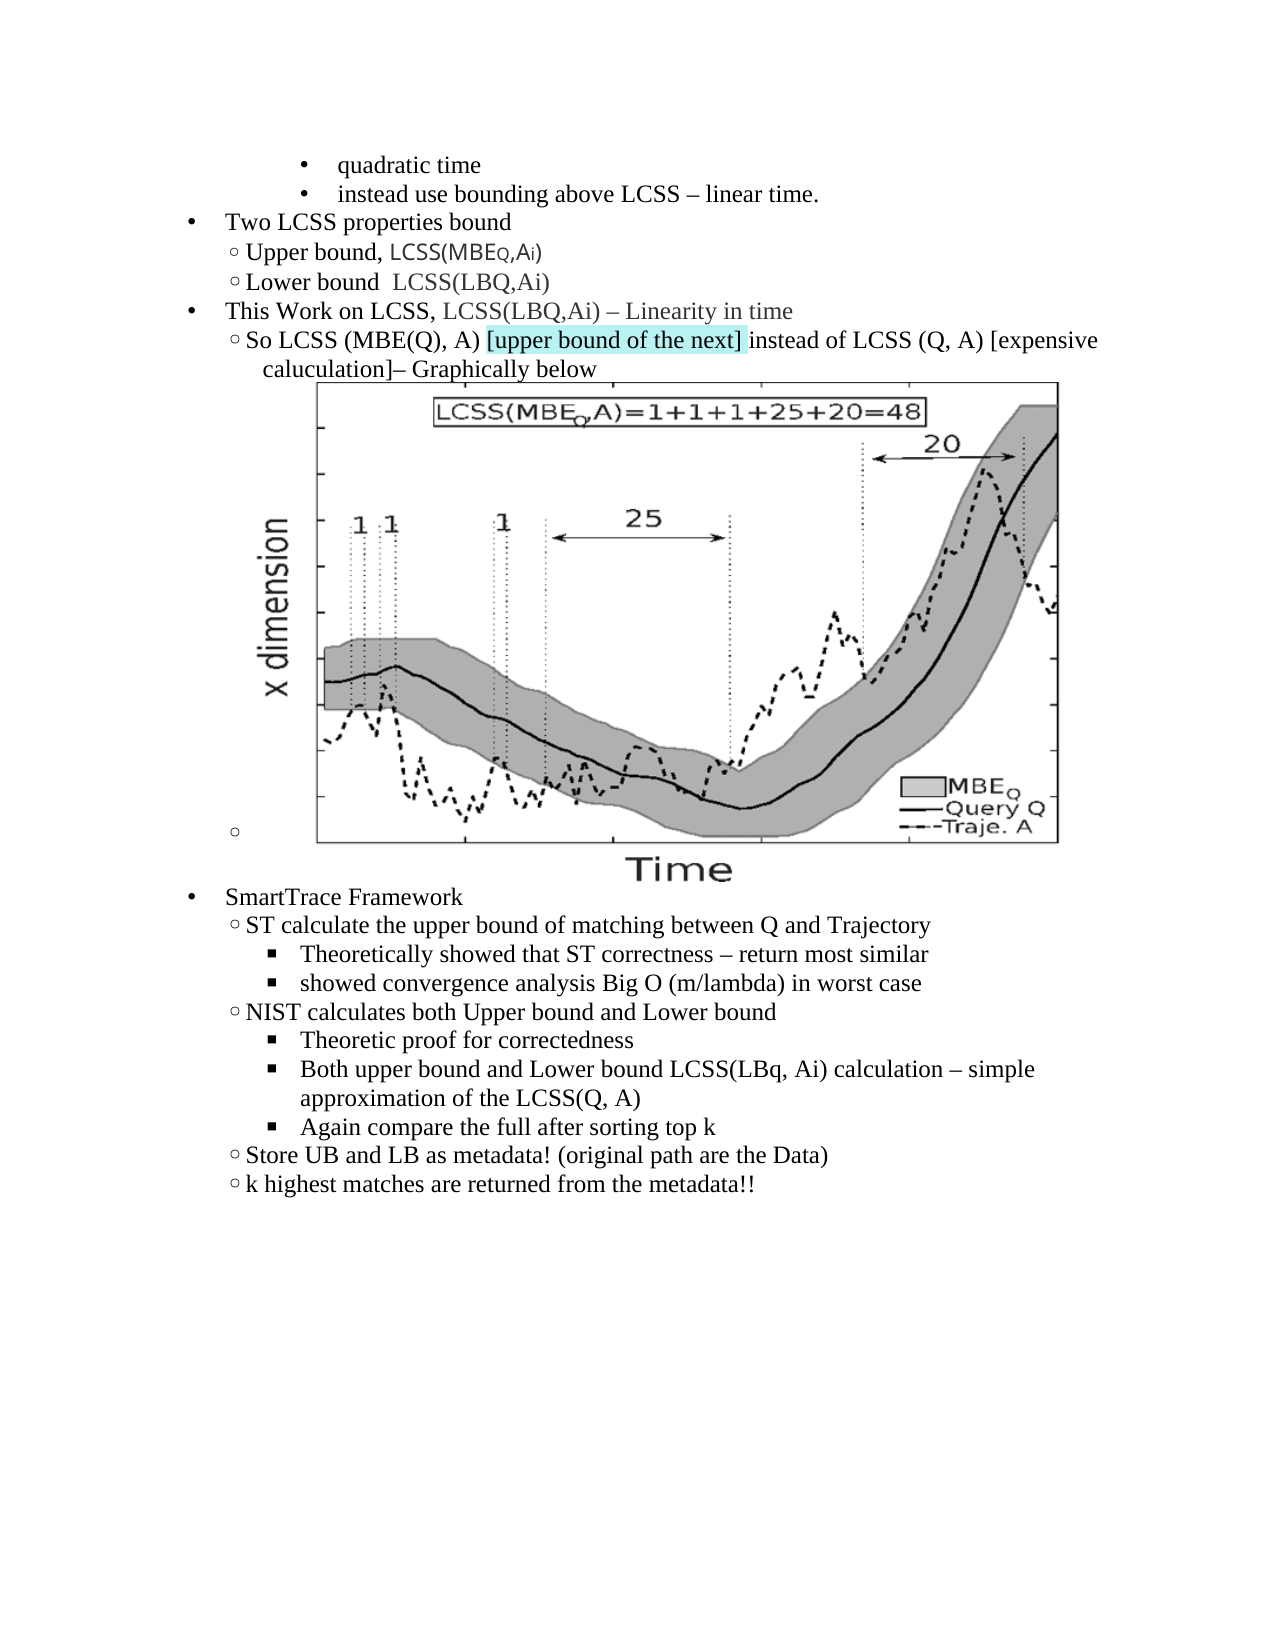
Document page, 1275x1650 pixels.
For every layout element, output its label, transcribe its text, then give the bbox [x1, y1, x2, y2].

list Both upper bound and Lower bound LCSS(LBq, Ai) calculation – simple approximation of the LCSS(Q, A) [262, 1054, 1125, 1112]
list Again compare the full after sorting top k [262, 1112, 1125, 1141]
list Theoretically showed that ST correctness – return most similar [262, 939, 1125, 968]
list NIST calculates both Upper bound and Lower bound [225, 997, 1125, 1026]
list So LCSS (MBE(Q), A) [upper bound of the next] instead of LCSS (Q, A) [expensive caluculation]– Graphically below [225, 325, 1125, 382]
list Lower bound LCSS(LBQ,Ai) [225, 267, 1125, 296]
list k highest matches are returned from the metadata!! [225, 1169, 1125, 1198]
list Theoretic proof for correctedness [262, 1026, 1125, 1054]
list Two LCSS properties bound [187, 207, 1125, 236]
list Upper bound, LCSS(MBEQ,Ai) [225, 236, 1125, 267]
list SmartTrace Framework [187, 882, 1125, 911]
list instead use bounding above LCSS – linear time. [300, 179, 1125, 207]
picture [245, 382, 1071, 882]
list quadratic time [300, 150, 1125, 179]
list showed convergence analysis Big O (m/lambda) in worst case [262, 968, 1125, 997]
list Store UB and LB as metadata! (original path are the Data) [225, 1141, 1125, 1169]
list This Work on LCSS, LCSS(LBQ,Ai) – Linearity in time [187, 296, 1125, 325]
list ST calculate the upper bound of matching between Q and Trajectory [225, 911, 1125, 939]
